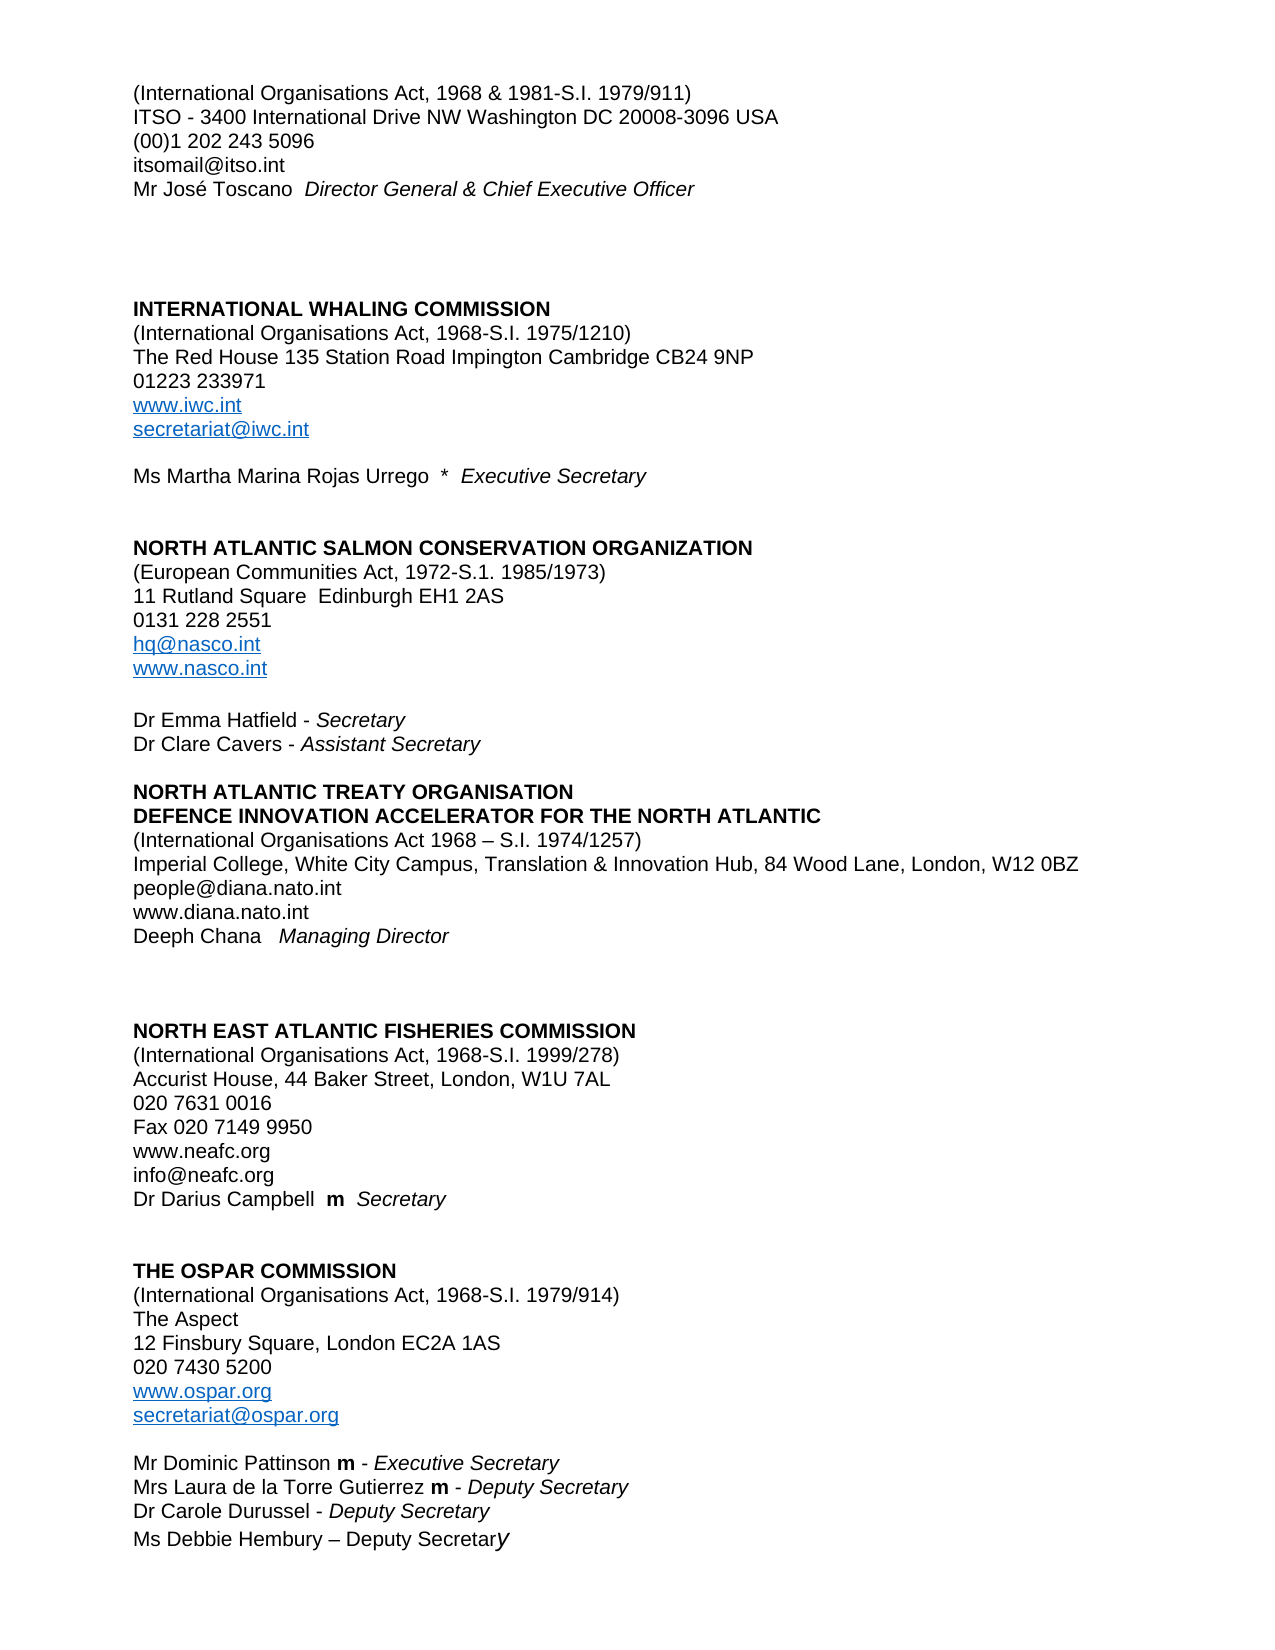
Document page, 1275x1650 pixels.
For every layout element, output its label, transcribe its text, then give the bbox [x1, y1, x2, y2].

text www.neafc.org [133, 1139, 1181, 1163]
text 020 7631 0016 [133, 1091, 1181, 1115]
text info@neafc.org [133, 1163, 1181, 1187]
text (International Organisations Act, 1968 & 1981-S.I. 1979/911) [133, 81, 1181, 105]
text 020 7430 5200 [133, 1355, 1181, 1379]
text Mr Dominic Pattinson m - Executive Secretary [133, 1451, 1181, 1474]
text hq@nasco.int [133, 632, 1181, 656]
text NORTH ATLANTIC SALMON CONSERVATION ORGANIZATION [133, 536, 1181, 560]
text Mr José Toscano Director General & Chief Executive Officer [133, 177, 1181, 201]
text www.diana.nato.int [133, 899, 1181, 923]
text ITSO - 3400 International Drive NW Washington DC 20008-3096 USA [133, 105, 1181, 129]
text Ms Martha Marina Rojas Urrego * Executive Secretary [133, 464, 1181, 488]
text The Aspect [133, 1307, 1181, 1331]
text (International Organisations Act, 1968-S.I. 1999/278) [133, 1043, 1181, 1067]
text Dr Clare Cavers - Assistant Secretary [133, 732, 1181, 756]
text 11 Rutland Square Edinburgh EH1 2AS [133, 584, 1181, 608]
subtitle THE OSPAR COMMISSION [133, 1259, 1181, 1283]
text secretariat@iwc.int [133, 416, 1181, 440]
text The Red House 135 Station Road Impington Cambridge CB24 9NP [133, 344, 1181, 368]
text 0131 228 2551 [133, 608, 1181, 632]
text Dr Darius Campbell m Secretary [133, 1187, 1181, 1211]
text INTERNATIONAL WHALING COMMISSION [133, 297, 1181, 321]
text 12 Finsbury Square, London EC2A 1AS [133, 1331, 1181, 1355]
text Fax 020 7149 9950 [133, 1115, 1181, 1139]
text (International Organisations Act, 1968-S.I. 1975/1210) [133, 321, 1181, 344]
text 01223 233971 [133, 368, 1181, 392]
subtitle NORTH EAST ATLANTIC FISHERIES COMMISSION [133, 1019, 1181, 1043]
text (00)1 202 243 5096 [133, 129, 1181, 153]
text Deeph Chana Managing Director [133, 923, 1181, 947]
text Ms Debbie Hembury – Deputy Secretary [133, 1522, 1181, 1551]
text (International Organisations Act 1968 – S.I. 1974/1257) [133, 828, 1181, 852]
text Mrs Laura de la Torre Gutierrez m - Deputy Secretary [133, 1474, 1181, 1498]
text people@diana.nato.int [133, 876, 1181, 899]
text itsomail@itso.int [133, 153, 1181, 177]
text NORTH ATLANTIC TREATY ORGANISATION DEFENCE INNOVATION ACCELERATOR FOR THE NORTH ATLANTIC [133, 780, 1181, 828]
text (European Communities Act, 1972-S.1. 1985/1973) [133, 560, 1181, 584]
text www.nasco.int [133, 656, 1181, 680]
text www.iwc.int [133, 392, 1181, 416]
text www.ospar.org [133, 1379, 1181, 1403]
text Dr Emma Hatfield - Secretary [133, 708, 1181, 732]
text Imperial College, White City Campus, Translation & Innovation Hub, 84 Wood Lane, London, W12 0BZ [133, 852, 1181, 876]
text Accurist House, 44 Baker Street, London, W1U 7AL [133, 1067, 1181, 1091]
text (International Organisations Act, 1968-S.I. 1979/914) [133, 1283, 1181, 1307]
text Dr Carole Durussel - Deputy Secretary [133, 1498, 1181, 1522]
text secretariat@ospar.org [133, 1403, 1181, 1427]
